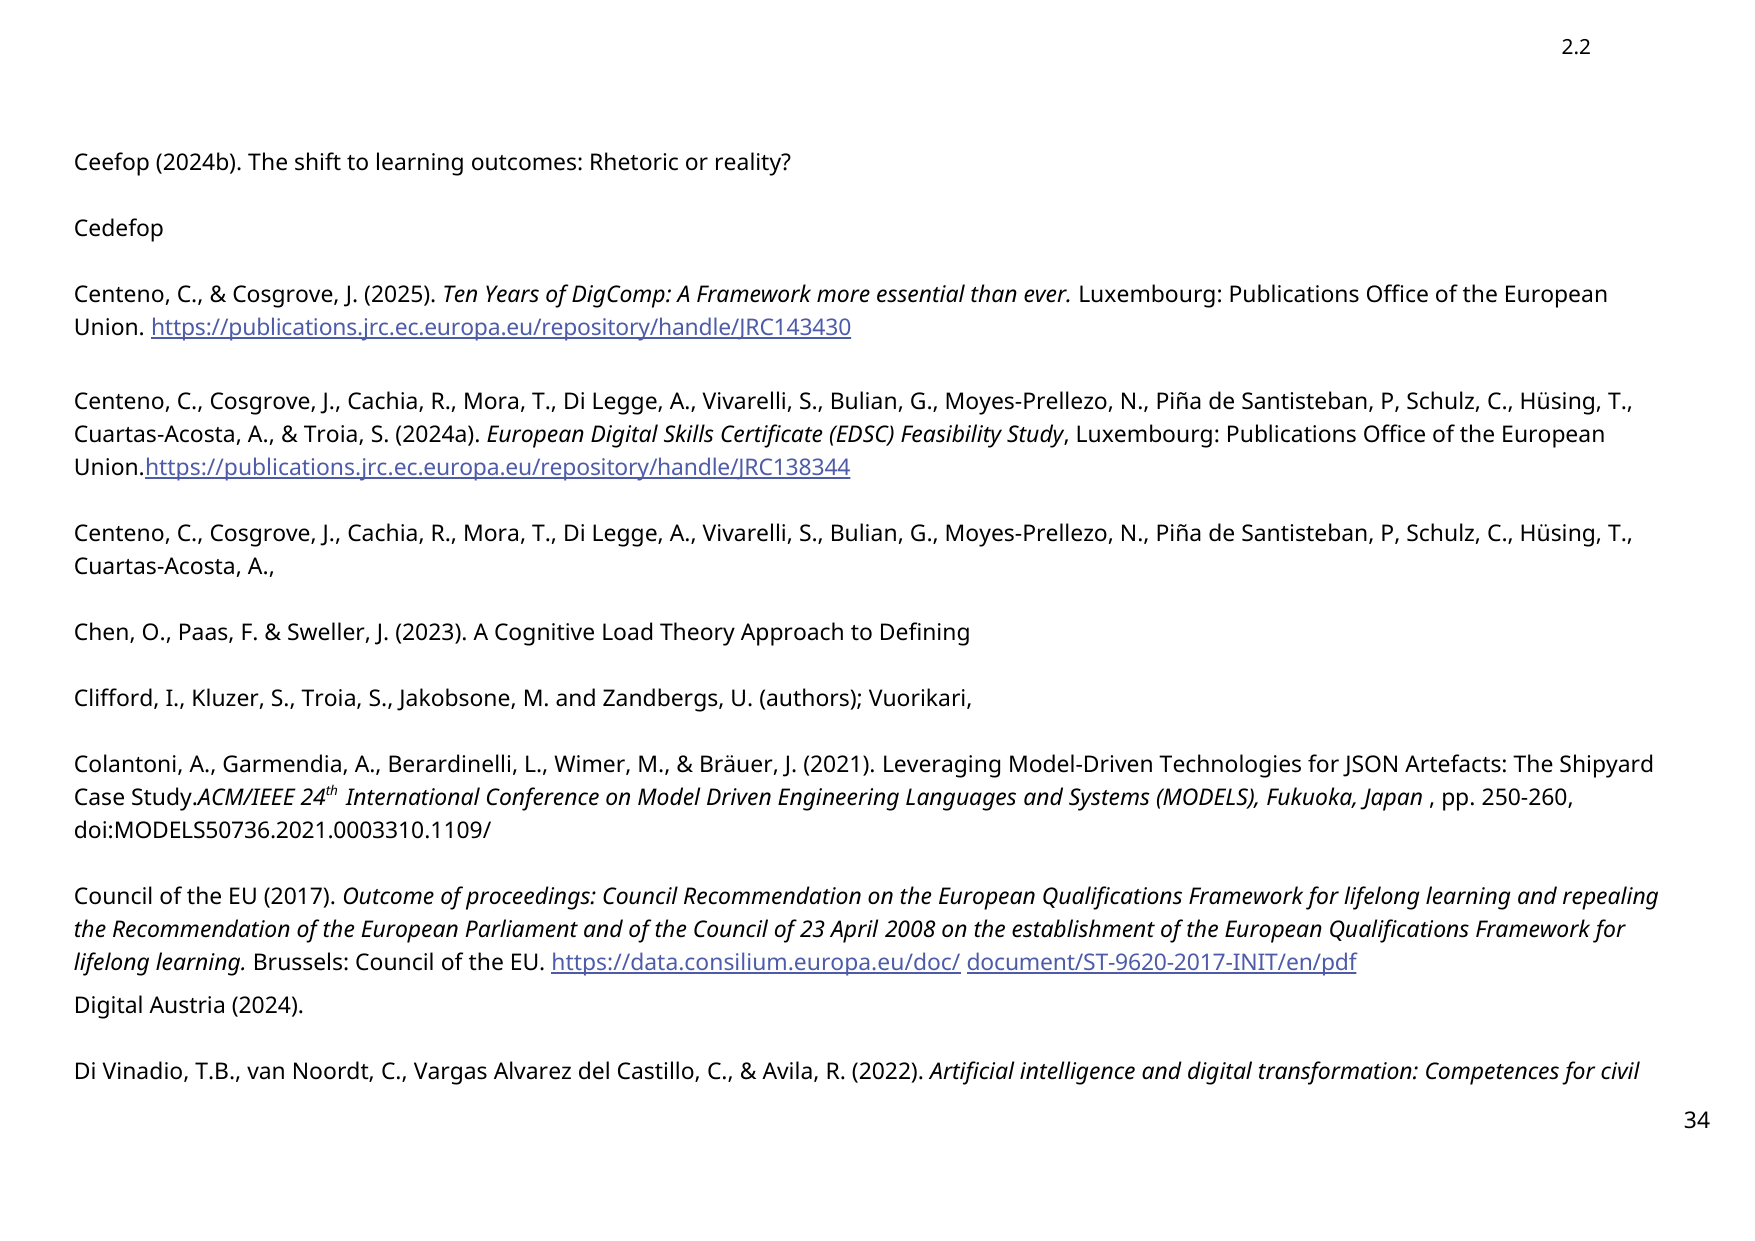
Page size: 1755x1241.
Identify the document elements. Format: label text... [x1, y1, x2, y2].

text Digital Austria (2024). [74, 989, 1663, 1020]
text Cedefop [74, 212, 1651, 243]
text Centeno, C., Cosgrove, J., Cachia, R., Mora, T., Di Legge, A., Vivarelli, S., Bulian, G., Moyes-Prellezo, N., Piña de Santisteban, P, Schulz, C., Hüsing, T., Cuartas-Acosta, A., & Troia, S. (2024a). European Digital Skills Certificate (EDSC) Feasibility Study, Luxembourg: Publications Office of the European Union.https://publications.jrc.ec.europa.eu/repository/handle/JRC138344 [74, 385, 1701, 482]
text Council of the EU (2017). Outcome of proceedings: Council Recommendation on the European Qualifications Framework for lifelong learning and repealing the Recommendation of the European Parliament and of the Council of 23 April 2008 on the establishment of the European Qualifications Framework for lifelong learning. Brussels: Council of the EU. https://data.consilium.europa.eu/doc/ document/ST-9620-2017-INIT/en/pdf [74, 880, 1677, 977]
text Ceefop (2024b). The shift to learning outcomes: Rhetoric or reality? [74, 146, 1668, 177]
text Centeno, C., Cosgrove, J., Cachia, R., Mora, T., Di Legge, A., Vivarelli, S., Bulian, G., Moyes-Prellezo, N., Piña de Santisteban, P, Schulz, C., Hüsing, T., Cuartas-Acosta, A., [74, 517, 1701, 581]
text Colantoni, A., Garmendia, A., Berardinelli, L., Wimer, M., & Bräuer, J. (2021). Leveraging Model-Driven Technologies for JSON Artefacts: The Shipyard Case Study.ACM/IEEE 24th International Conference on Model Driven Engineering Languages and Systems (MODELS), Fukuoka, Japan , pp. 250-260, doi:MODELS50736.2021.0003310.1109/ [74, 748, 1701, 845]
text Chen, O., Paas, F. & Sweller, J. (2023). A Cognitive Load Theory Approach to Defining [74, 616, 1701, 647]
text Clifford, I., Kluzer, S., Troia, S., Jakobsone, M. and Zandbergs, U. (authors); Vuorikari, [74, 682, 1709, 713]
text Di Vinadio, T.B., van Noordt, C., Vargas Alvarez del Castillo, C., & Avila, R. (2022). Artificial intelligence and digital transformation: Competences for civil [74, 1055, 1663, 1086]
text Centeno, C., & Cosgrove, J. (2025). Ten Years of DigComp: A Framework more essential than ever. Luxembourg: Publications Office of the European Union. https://publications.jrc.ec.europa.eu/repository/handle/JRC143430 [74, 278, 1663, 342]
